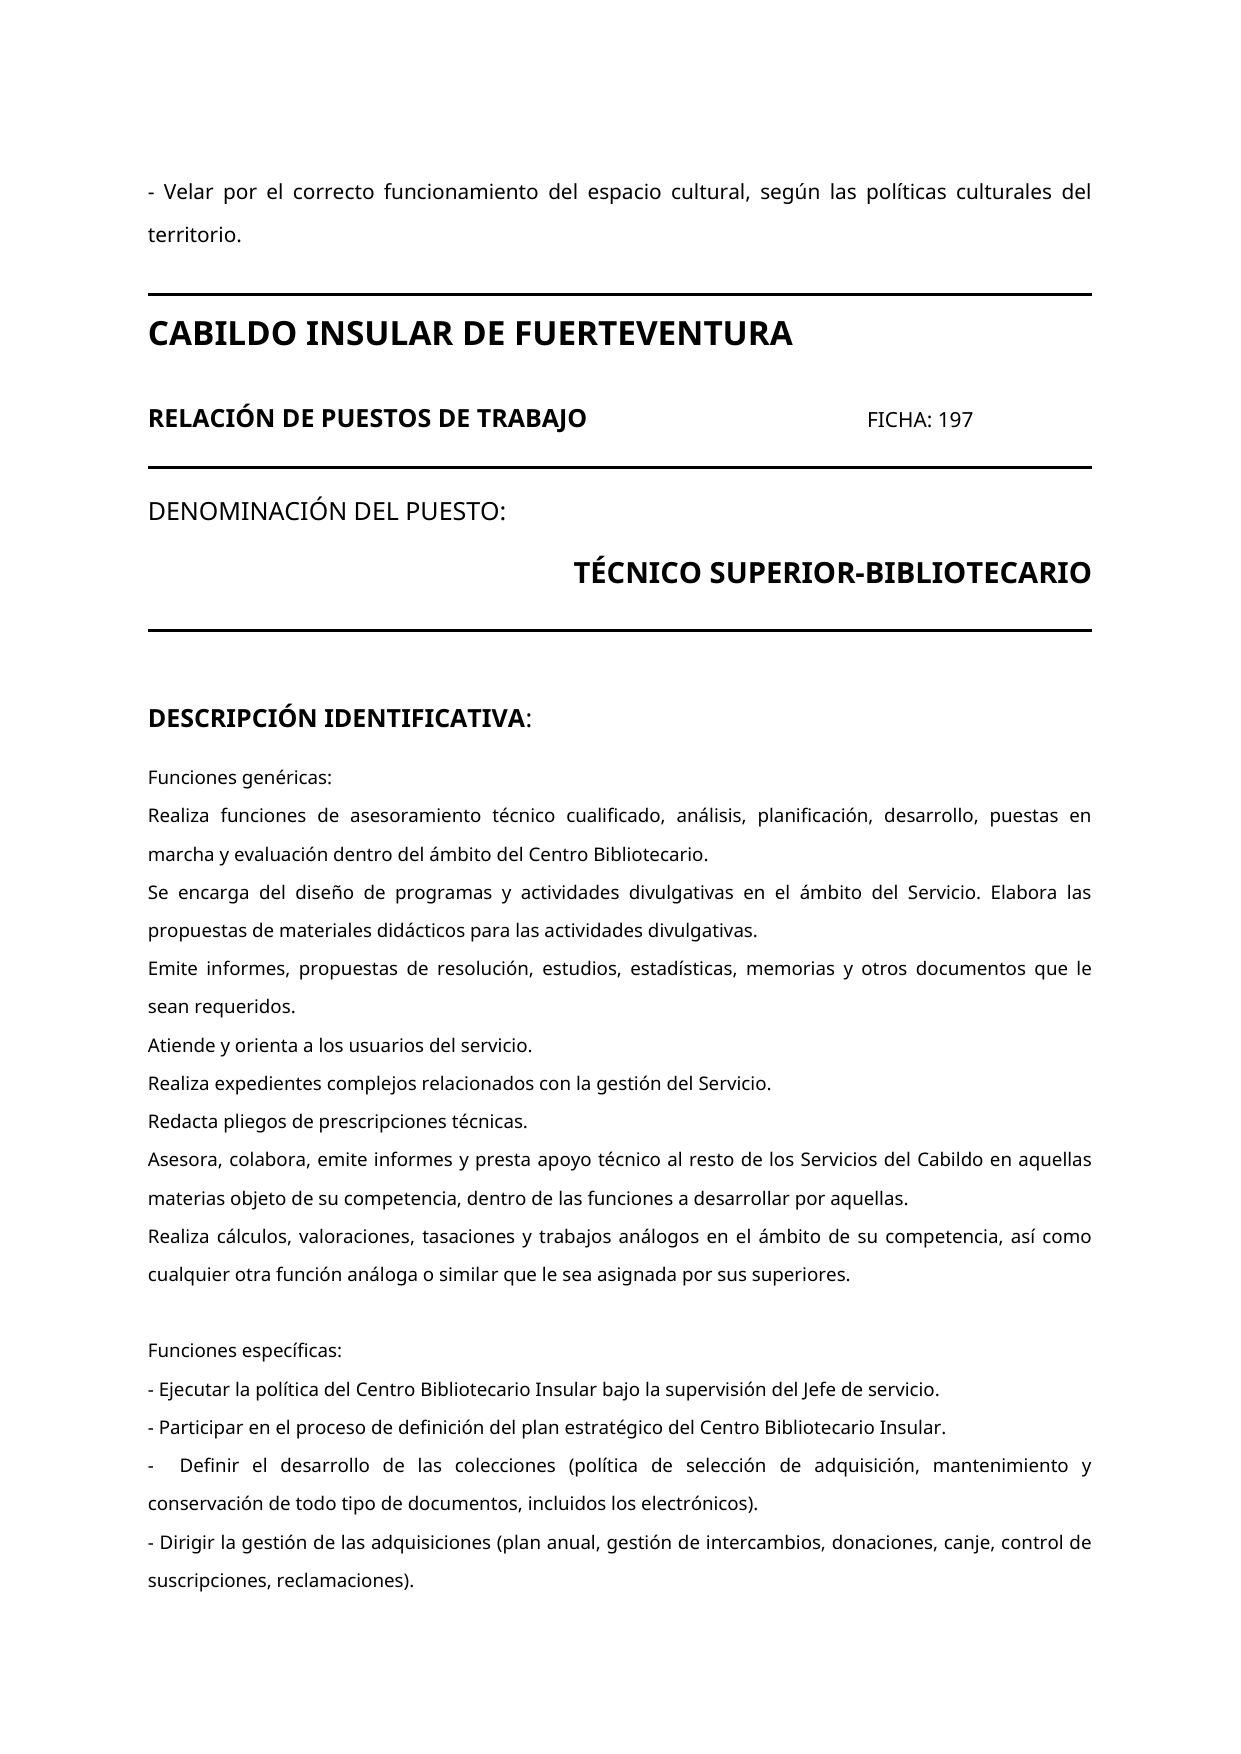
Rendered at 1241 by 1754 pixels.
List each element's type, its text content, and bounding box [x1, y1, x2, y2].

text CABILDO INSULAR DE FUERTEVENTURA [148, 310, 1092, 356]
text Atiende y orienta a los usuarios del servicio. [148, 1032, 1092, 1057]
text Realiza funciones de asesoramiento técnico cualificado, análisis, planificación, desarrollo, puestas en marcha y evaluación dentro del ámbito del Centro Bibliotecario. [148, 803, 1092, 866]
text - Ejecutar la política del Centro Bibliotecario Insular bajo la supervisión del Jefe de servicio. [148, 1376, 1092, 1402]
text Redacta pliegos de prescripciones técnicas. [148, 1108, 1092, 1134]
text Realiza expedientes complejos relacionados con la gestión del Servicio. [148, 1070, 1092, 1096]
text - Velar por el correcto funcionamiento del espacio cultural, según las políticas culturales del territorio. [148, 177, 1092, 248]
text DENOMINACIÓN DEL PUESTO: [148, 494, 1092, 528]
text - Participar en el proceso de definición del plan estratégico del Centro Bibliotecario Insular. [148, 1414, 1092, 1440]
text - Dirigir la gestión de las adquisiciones (plan anual, gestión de intercambios, donaciones, canje, control de suscripciones, reclamaciones). [148, 1529, 1092, 1593]
text - Definir el desarrollo de las colecciones (política de selección de adquisición, mantenimiento y conservación de todo tipo de documentos, incluidos los electrónicos). [148, 1452, 1092, 1516]
text Se encarga del diseño de programas y actividades divulgativas en el ámbito del Servicio. Elabora las propuestas de materiales didácticos para las actividades divulgativas. [148, 879, 1092, 943]
text Funciones específicas: [148, 1338, 1092, 1363]
text Emite informes, propuestas de resolución, estudios, estadísticas, memorias y otros documentos que le sean requeridos. [148, 956, 1092, 1019]
text Funciones genéricas: [148, 764, 1092, 790]
text DESCRIPCIÓN IDENTIFICATIVA: [148, 701, 1092, 734]
text Asesora, colabora, emite informes y presta apoyo técnico al resto de los Servicios del Cabildo en aquellas materias objeto de su competencia, dentro de las funciones a desarrollar por aquellas. [148, 1147, 1092, 1210]
text RELACIÓN DE PUESTOS DE TRABAJO FICHA: 197 [148, 401, 1092, 435]
text TÉCNICO SUPERIOR-BIBLIOTECARIO [177, 553, 1092, 592]
text Realiza cálculos, valoraciones, tasaciones y trabajos análogos en el ámbito de su competencia, así como cualquier otra función análoga o similar que le sea asignada por sus superiores. [148, 1223, 1092, 1287]
